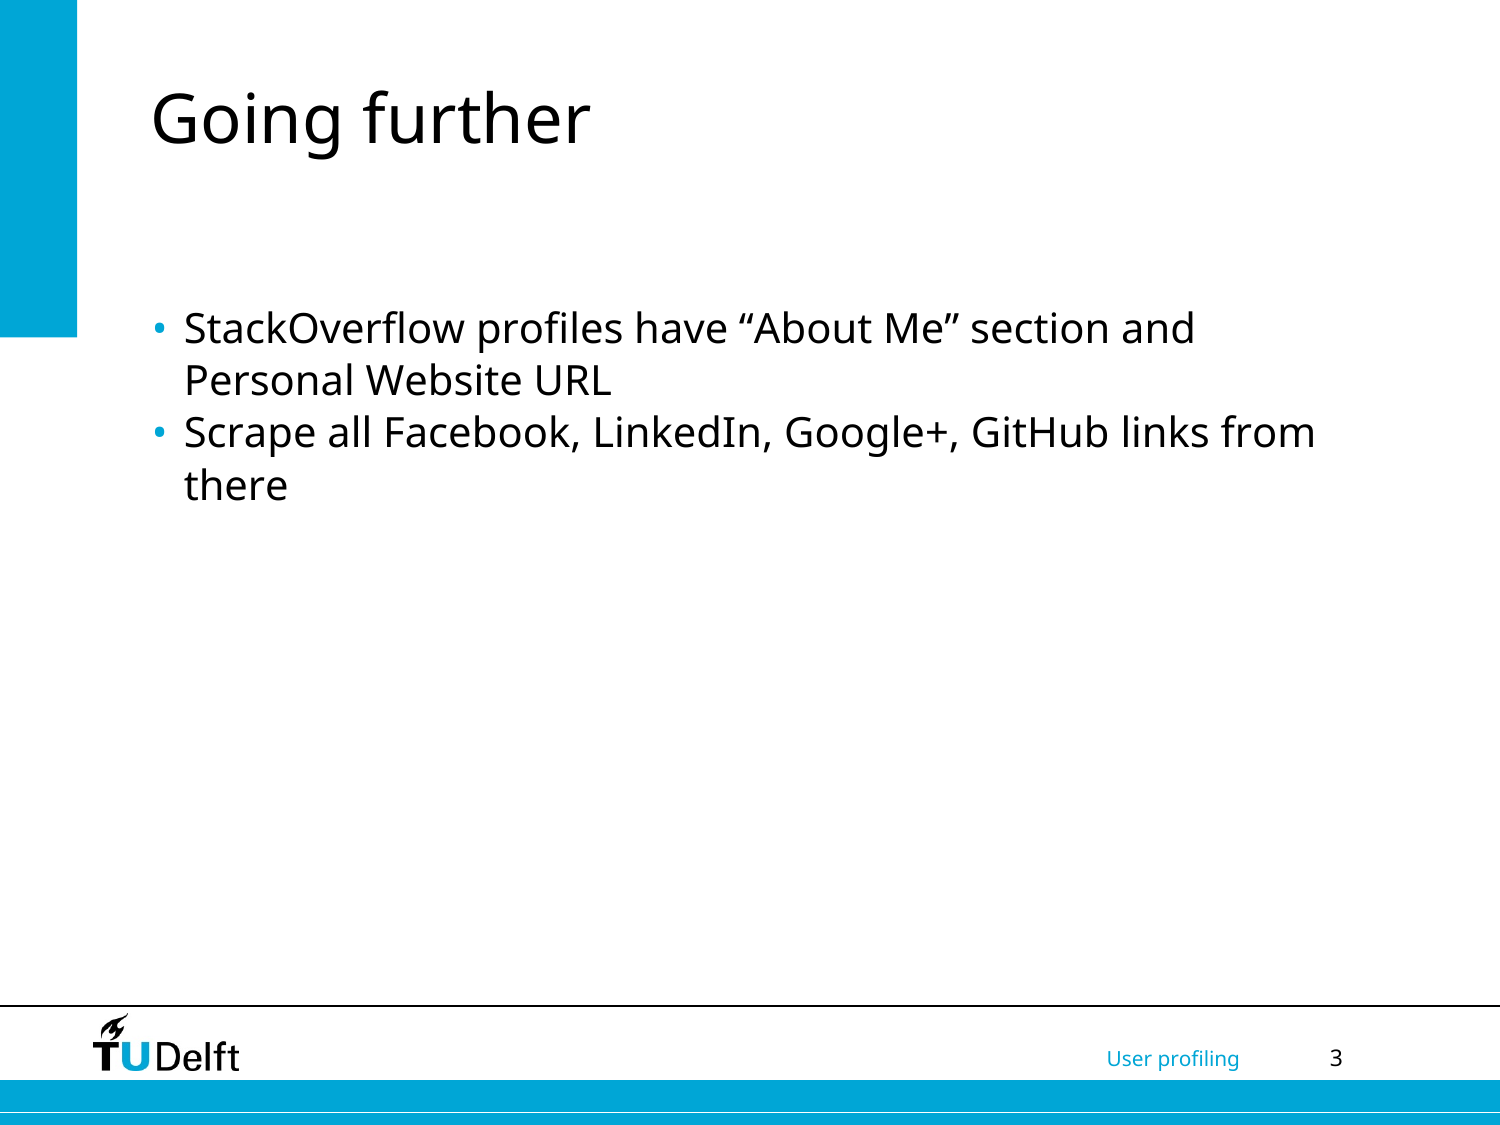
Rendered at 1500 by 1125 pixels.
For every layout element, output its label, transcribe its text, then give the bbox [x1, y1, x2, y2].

picture [93, 1013, 239, 1071]
title Going further [150, 74, 1326, 280]
list StackOverflow profiles have “About Me” section and Personal Website URL Scrape all Facebook, LinkedIn, Google+, GitHub links from there [151, 299, 1323, 876]
